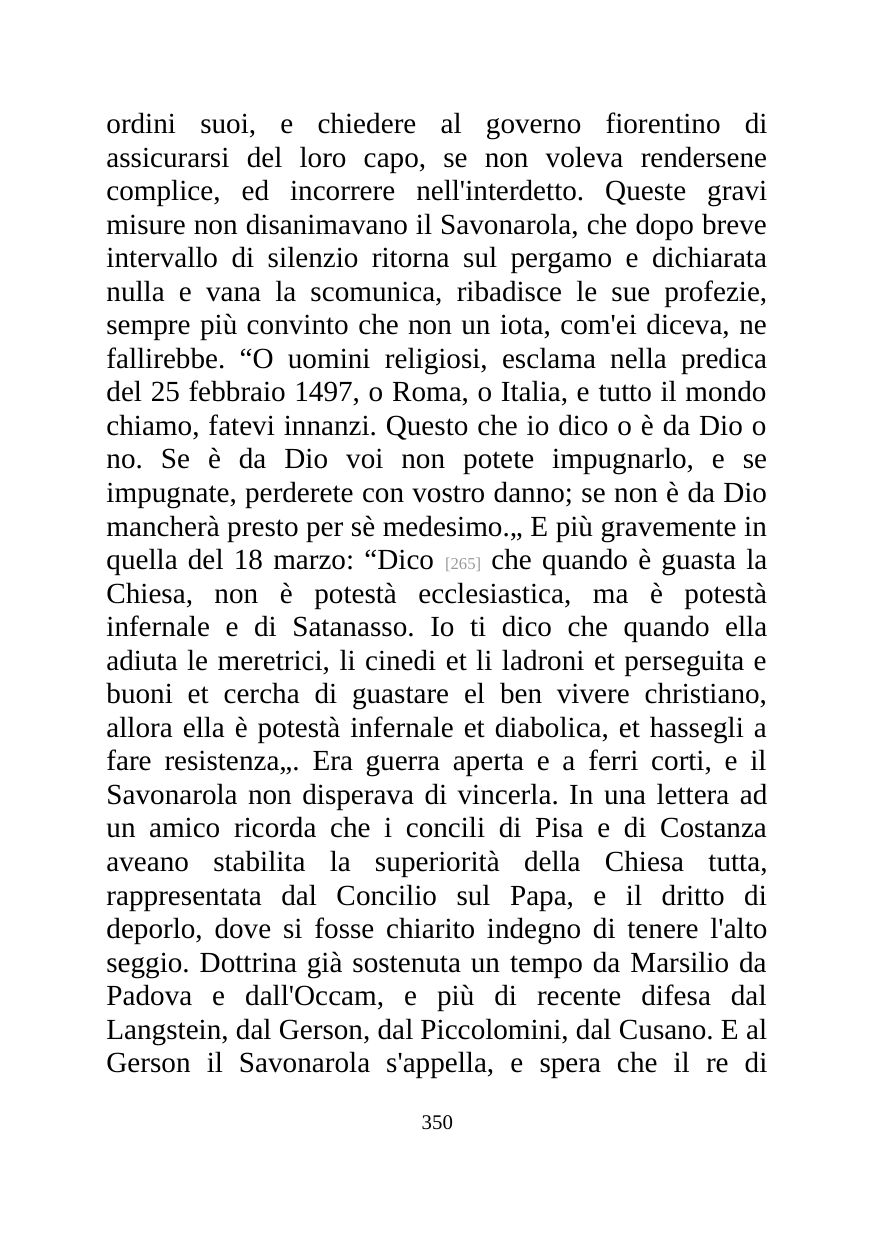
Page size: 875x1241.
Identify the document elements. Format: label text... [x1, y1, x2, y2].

text ordini suoi, e chiedere al governo fiorentino di assicurarsi del loro capo, se non voleva rendersene complice, ed incorrere nell'interdetto. Queste gravi misure non disanimavano il Savonarola, che dopo breve intervallo di silenzio ritorna sul pergamo e dichiarata nulla e vana la scomunica, ribadisce le sue profezie, sempre più convinto che non un iota, com'ei diceva, ne fallirebbe. “O uomini religiosi, esclama nella predica del 25 febbraio 1497, o Roma, o Italia, e tutto il mondo chiamo, fatevi innanzi. Questo che io dico o è da Dio o no. Se è da Dio voi non potete impugnarlo, e se impugnate, perderete con vostro danno; se non è da Dio mancherà presto per sè medesimo.„ E più gravemente in quella del 18 marzo: “Dico [265] che quando è guasta la Chiesa, non è potestà ecclesiastica, ma è potestà infernale e di Satanasso. Io ti dico che quando ella adiuta le meretrici, li cinedi et li ladroni et perseguita e buoni et cercha di guastare el ben vivere christiano, allora ella è potestà infernale et diabolica, et hassegli a fare resistenza„. Era guerra aperta e a ferri corti, e il Savonarola non disperava di vincerla. In una lettera ad un amico ricorda che i concili di Pisa e di Costanza aveano stabilita la superiorità della Chiesa tutta, rappresentata dal Concilio sul Papa, e il dritto di deporlo, dove si fosse chiarito indegno di tenere l'alto seggio. Dottrina già sostenuta un tempo da Marsilio da Padova e dall'Occam, e più di recente difesa dal Langstein, dal Gerson, dal Piccolomini, dal Cusano. E al Gerson il Savonarola s'appella, e spera che il re di [106, 106, 768, 1079]
